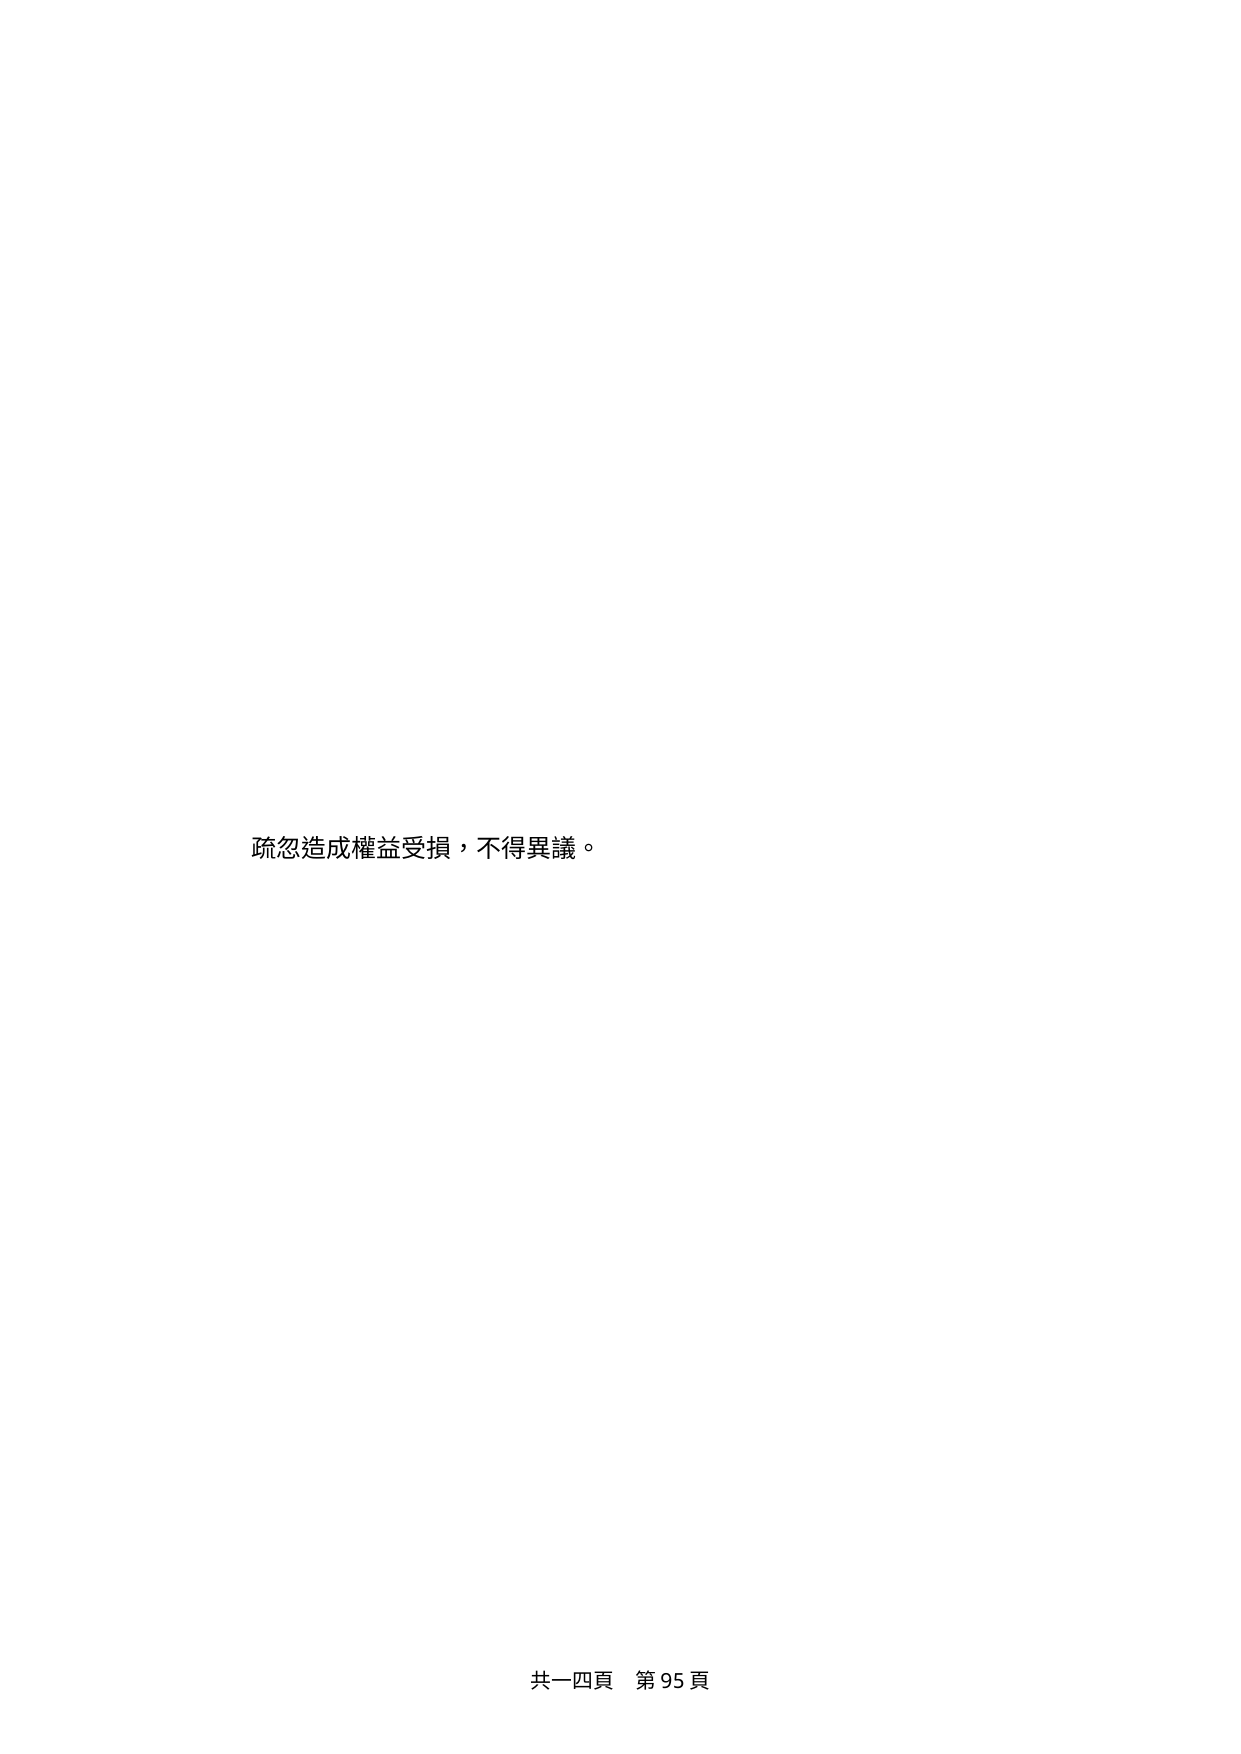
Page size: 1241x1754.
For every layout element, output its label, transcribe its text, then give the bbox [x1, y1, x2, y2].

text 疏忽造成權益受損，不得異議。 [251, 831, 1122, 864]
